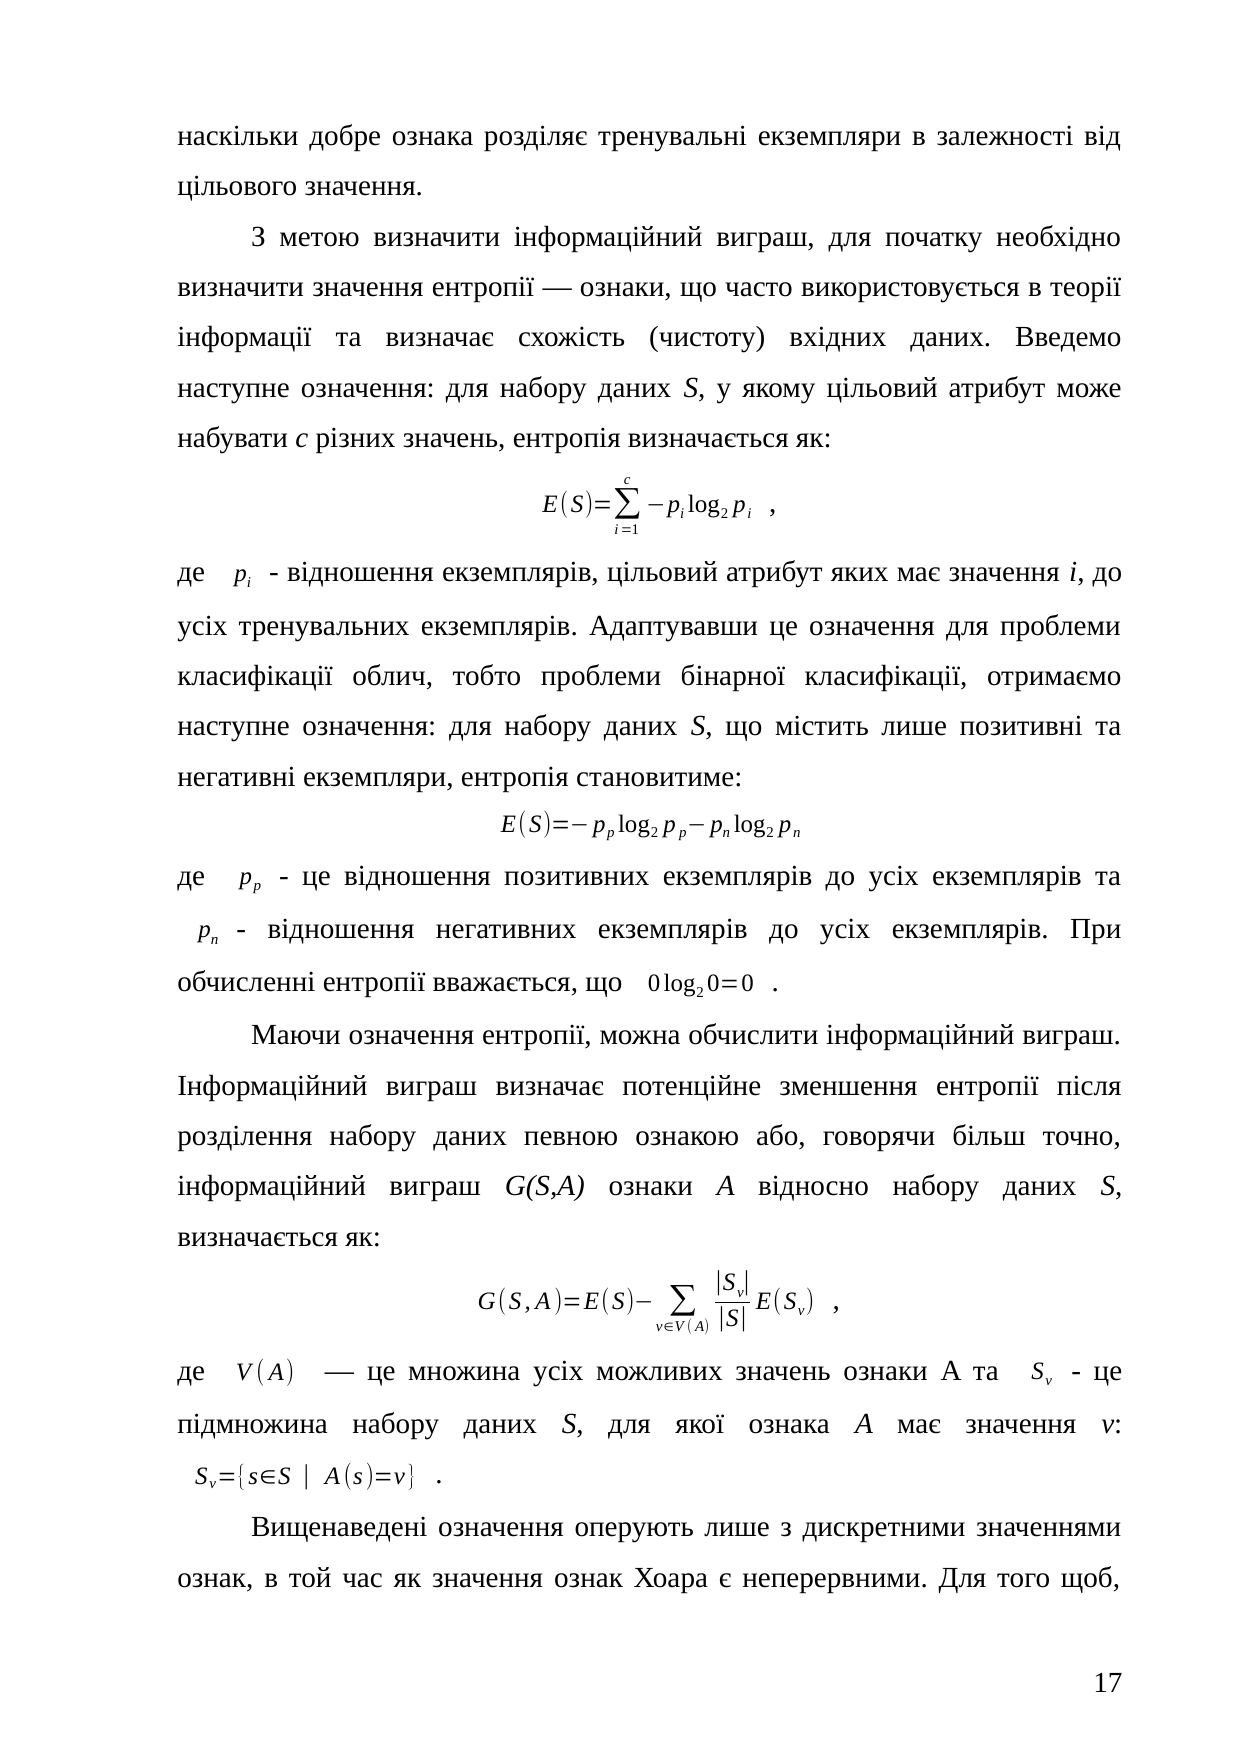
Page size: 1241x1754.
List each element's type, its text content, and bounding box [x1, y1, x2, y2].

text наскільки добре ознака розділяє тренувальні екземпляри в залежності від цільового значення. [177, 118, 1122, 202]
text де - це відношення позитивних екземплярів до усіх екземплярів та- відношення негативних екземплярів до усіх екземплярів. При обчисленні ентропії вважається, що . [177, 858, 1122, 1001]
text Маючи означення ентропії, можна обчислити інформаційний виграш. Інформаційний виграш визначає потенційне зменшення ентропії після розділення набору даних певною ознакою або, говорячи більш точно, інформаційний виграш G(S,A) ознаки A відносно набору даних S, визначається як: [177, 1017, 1122, 1252]
text З метою визначити інформаційний виграш, для початку необхідно визначити значення ентропії — ознаки, що часто використовується в теорії інформації та визначає схожість (чистоту) вхідних даних. Введемо наступне означення: для набору даних S, у якому цільовий атрибут може набувати c різних значень, ентропія визначається як: [177, 219, 1122, 453]
text , [177, 470, 1122, 538]
text де - відношення екземплярів, цільовий атрибут яких має значення i, до усіх тренувальних екземплярів. Адаптувавши це означення для проблеми класифікації облич, тобто проблеми бінарної класифікації, отримаємо наступне означення: для набору даних S, що містить лише позитивні та негативні екземпляри, ентропія становитиме: [177, 554, 1122, 792]
text , [177, 1269, 1122, 1336]
text де — це множина усіх можливих значень ознаки A та - це підмножина набору даних S, для якої ознака A має значення v: . [177, 1353, 1122, 1493]
text Вищенаведені означення оперують лише з дискретними значеннями ознак, в той час як значення ознак Хоара є неперервними. Для того щоб, [177, 1509, 1122, 1593]
